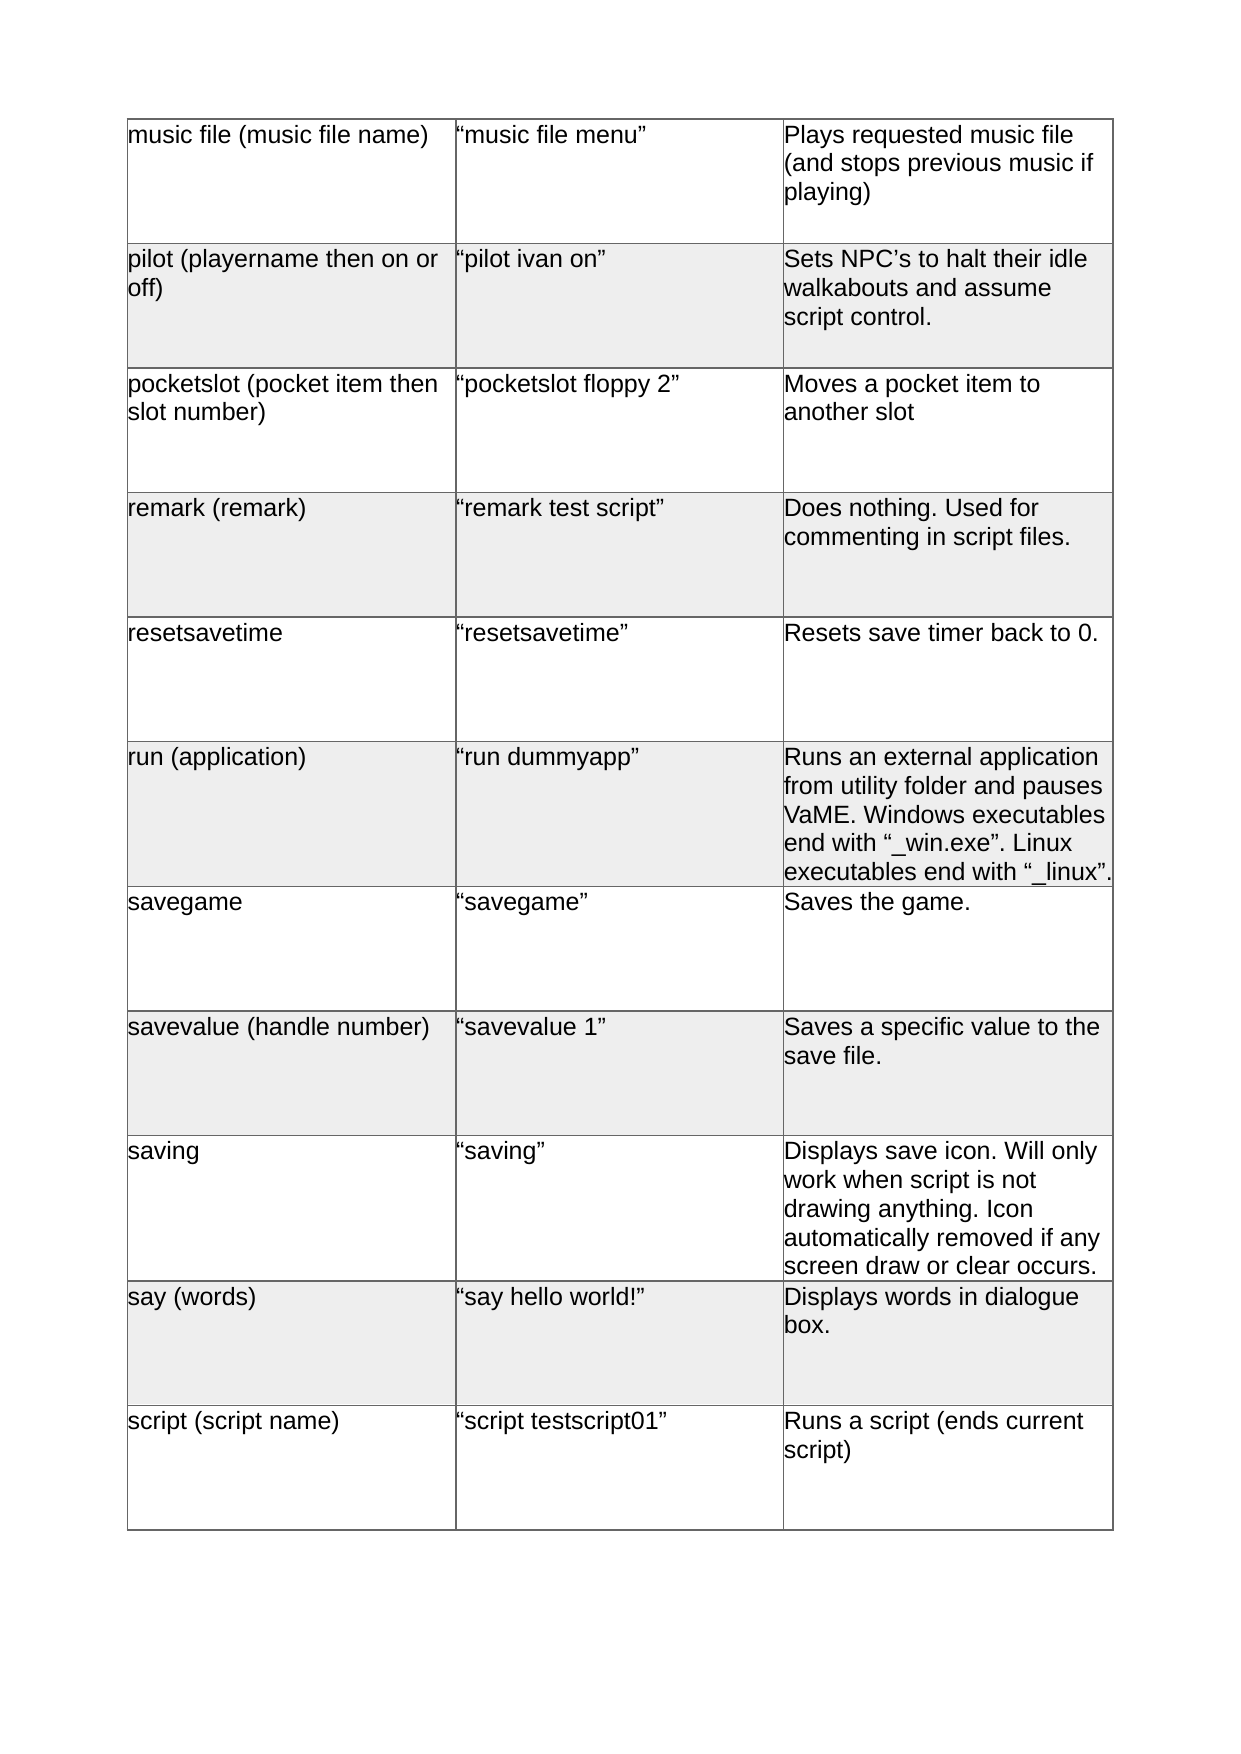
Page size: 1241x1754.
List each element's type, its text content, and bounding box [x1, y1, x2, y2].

table_cell “remark test script” [457, 493, 783, 616]
table_cell pocketslot (pocket item then slot number) [128, 369, 455, 492]
table_cell “pilot ivan on” [457, 244, 783, 367]
table_cell resetsavetime [128, 618, 455, 741]
table_cell “pocketslot floppy 2” [457, 369, 783, 492]
table_cell “say hello world!” [457, 1282, 783, 1404]
table_cell Plays requested music file (and stops previous music if playing) [784, 120, 1112, 243]
table_cell Runs a script (ends current script) [784, 1406, 1112, 1529]
table_cell run (application) [128, 742, 455, 886]
table_cell Runs an external application from utility folder and pauses VaME. Windows executables end with “_win.exe”. Linux executables end with “_linux”. [784, 742, 1112, 886]
table_cell Saves the game. [784, 887, 1112, 1010]
table_cell music file (music file name) [128, 120, 455, 243]
table_cell Does nothing. Used for commenting in script files. [784, 493, 1112, 616]
table_cell say (words) [128, 1282, 455, 1404]
table_cell “music file menu” [457, 120, 783, 243]
table_cell “run dummyapp” [457, 742, 783, 886]
table_cell “savevalue 1” [457, 1012, 783, 1135]
table_cell Moves a pocket item to another slot [784, 369, 1112, 492]
table_cell savegame [128, 887, 455, 1010]
table_cell remark (remark) [128, 493, 455, 616]
table_cell “script testscript01” [457, 1406, 783, 1529]
table_cell “resetsavetime” [457, 618, 783, 741]
table_cell Displays save icon. Will only work when script is not drawing anything. Icon automatically removed if any screen draw or clear occurs. [784, 1136, 1112, 1280]
table_cell “saving” [457, 1136, 783, 1280]
table_cell Saves a specific value to the save file. [784, 1012, 1112, 1135]
table_cell Displays words in dialogue box. [784, 1282, 1112, 1404]
table_cell Resets save timer back to 0. [784, 618, 1112, 741]
table_cell “savegame” [457, 887, 783, 1010]
table_cell saving [128, 1136, 455, 1280]
table_cell Sets NPC’s to halt their idle walkabouts and assume script control. [784, 244, 1112, 367]
table_cell pilot (playername then on or off) [128, 244, 455, 367]
table_cell savevalue (handle number) [128, 1012, 455, 1135]
table_cell script (script name) [128, 1406, 455, 1529]
